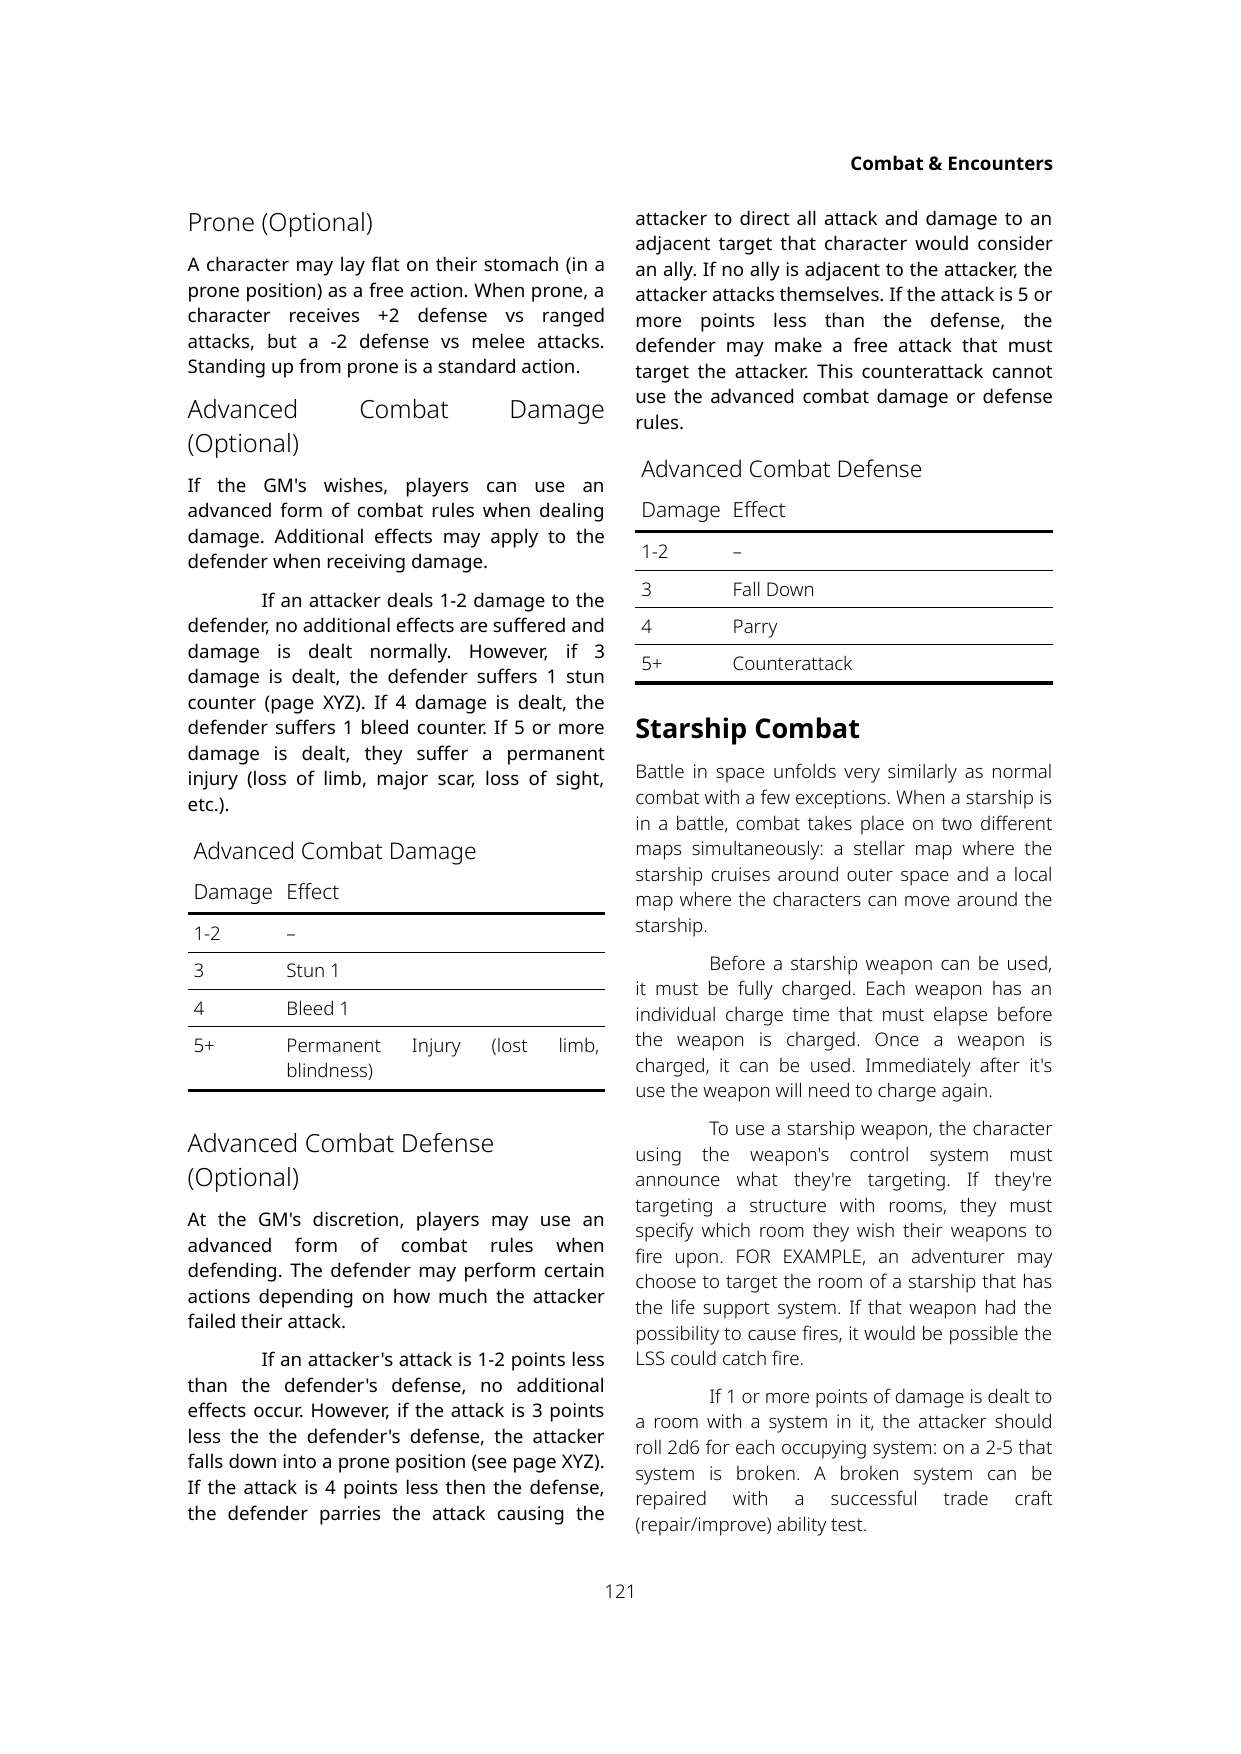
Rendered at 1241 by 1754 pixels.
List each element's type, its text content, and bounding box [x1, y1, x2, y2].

table_cell Effect [281, 872, 605, 912]
table_cell 5+ [188, 1027, 281, 1089]
table_cell Damage [635, 490, 727, 530]
text Before a starship weapon can be used, it must be fully charged. Each weapon has an individual charge time that must elapse before the weapon is charged. Once a weapon is charged, it can be used. Immediately after it's use the weapon will need to charge again. [635, 950, 1053, 1103]
text Advanced Combat Defense (Optional) [187, 1092, 605, 1194]
table_cell Bleed 1 [281, 990, 605, 1026]
table_cell – [727, 533, 1053, 570]
table_cell 4 [188, 990, 281, 1026]
table_cell Parry [727, 608, 1053, 644]
text At the GM's discretion, players may use an advanced form of combat rules when defending. The defender may perform certain actions depending on how much the attacker failed their attack. [187, 1207, 605, 1334]
text attacker to direct all attack and damage to an adjacent target that character would consider an ally. If no ally is adjacent to the attacker, the attacker attacks themselves. If the attack is 5 or more points less than the defense, the defender may make a free attack that must target the attacker. This counterattack cannot use the advanced combat damage or defense rules. [635, 205, 1053, 435]
text If the GM's wishes, players can use an advanced form of combat rules when dealing damage. Additional effects may apply to the defender when receiving damage. [187, 472, 605, 574]
text If an attacker's attack is 1-2 points less than the defender's defense, no additional effects occur. However, if the attack is 3 points less the the defender's defense, the attacker falls down into a prone position (see page XYZ). If the attack is 4 points less then the defense, the defender parries the attack causing the [187, 1347, 605, 1525]
text Battle in space unfolds very similarly as normal combat with a few exceptions. When a starship is in a battle, combat takes place on two different maps simultaneously: a stellar map where the starship cruises around outer space and a local map where the characters can move around the starship. [635, 759, 1053, 937]
table_cell Fall Down [727, 571, 1053, 607]
table_cell 3 [188, 953, 281, 989]
text To use a starship weapon, the character using the weapon's control system must announce what they're targeting. If they're targeting a structure with rooms, they must specify which room they wish their weapons to fire upon. FOR EXAMPLE, an adventurer may choose to target the room of a starship that has the life support system. If that weapon had the possibility to cause fires, it would be possible the LSS could catch fire. [635, 1116, 1053, 1371]
table_cell Counterattack [727, 645, 1053, 681]
table_cell Permanent Injury (lost limb, blindness) [281, 1027, 605, 1089]
text If an attacker deals 1-2 damage to the defender, no additional effects are suffered and damage is dealt normally. However, if 3 damage is dealt, the defender suffers 1 stun counter (page XYZ). If 4 damage is dealt, the defender suffers 1 bleed counter. If 5 or more damage is dealt, they suffer a permanent injury (loss of limb, major scar, loss of sight, etc.). [187, 587, 605, 817]
table_cell Effect [727, 490, 1053, 530]
text Advanced Combat Damage (Optional) [187, 392, 605, 460]
table_cell – [281, 915, 605, 952]
text Prone (Optional) [187, 205, 605, 239]
text A character may lay flat on their stomach (in a prone position) as a free action. When prone, a character receives +2 defense vs ranged attacks, but a -2 defense vs melee attacks. Standing up from prone is a standard action. [187, 252, 605, 379]
text If 1 or more points of damage is dealt to a room with a system in it, the attacker should roll 2d6 for each occupying system: on a 2-5 that system is broken. A broken system can be repaired with a successful trade craft (repair/improve) ability test. [635, 1383, 1053, 1536]
subtitle Starship Combat [635, 709, 1053, 746]
table_cell 5+ [635, 645, 727, 681]
table_header Advanced Combat Defense [635, 447, 1053, 490]
table_cell 3 [635, 571, 727, 607]
table_cell 1-2 [635, 533, 727, 570]
table_header Advanced Combat Damage [188, 829, 605, 872]
table_cell Damage [188, 872, 281, 912]
table_cell 1-2 [188, 915, 281, 952]
table_cell Stun 1 [281, 953, 605, 989]
table_cell 4 [635, 608, 727, 644]
